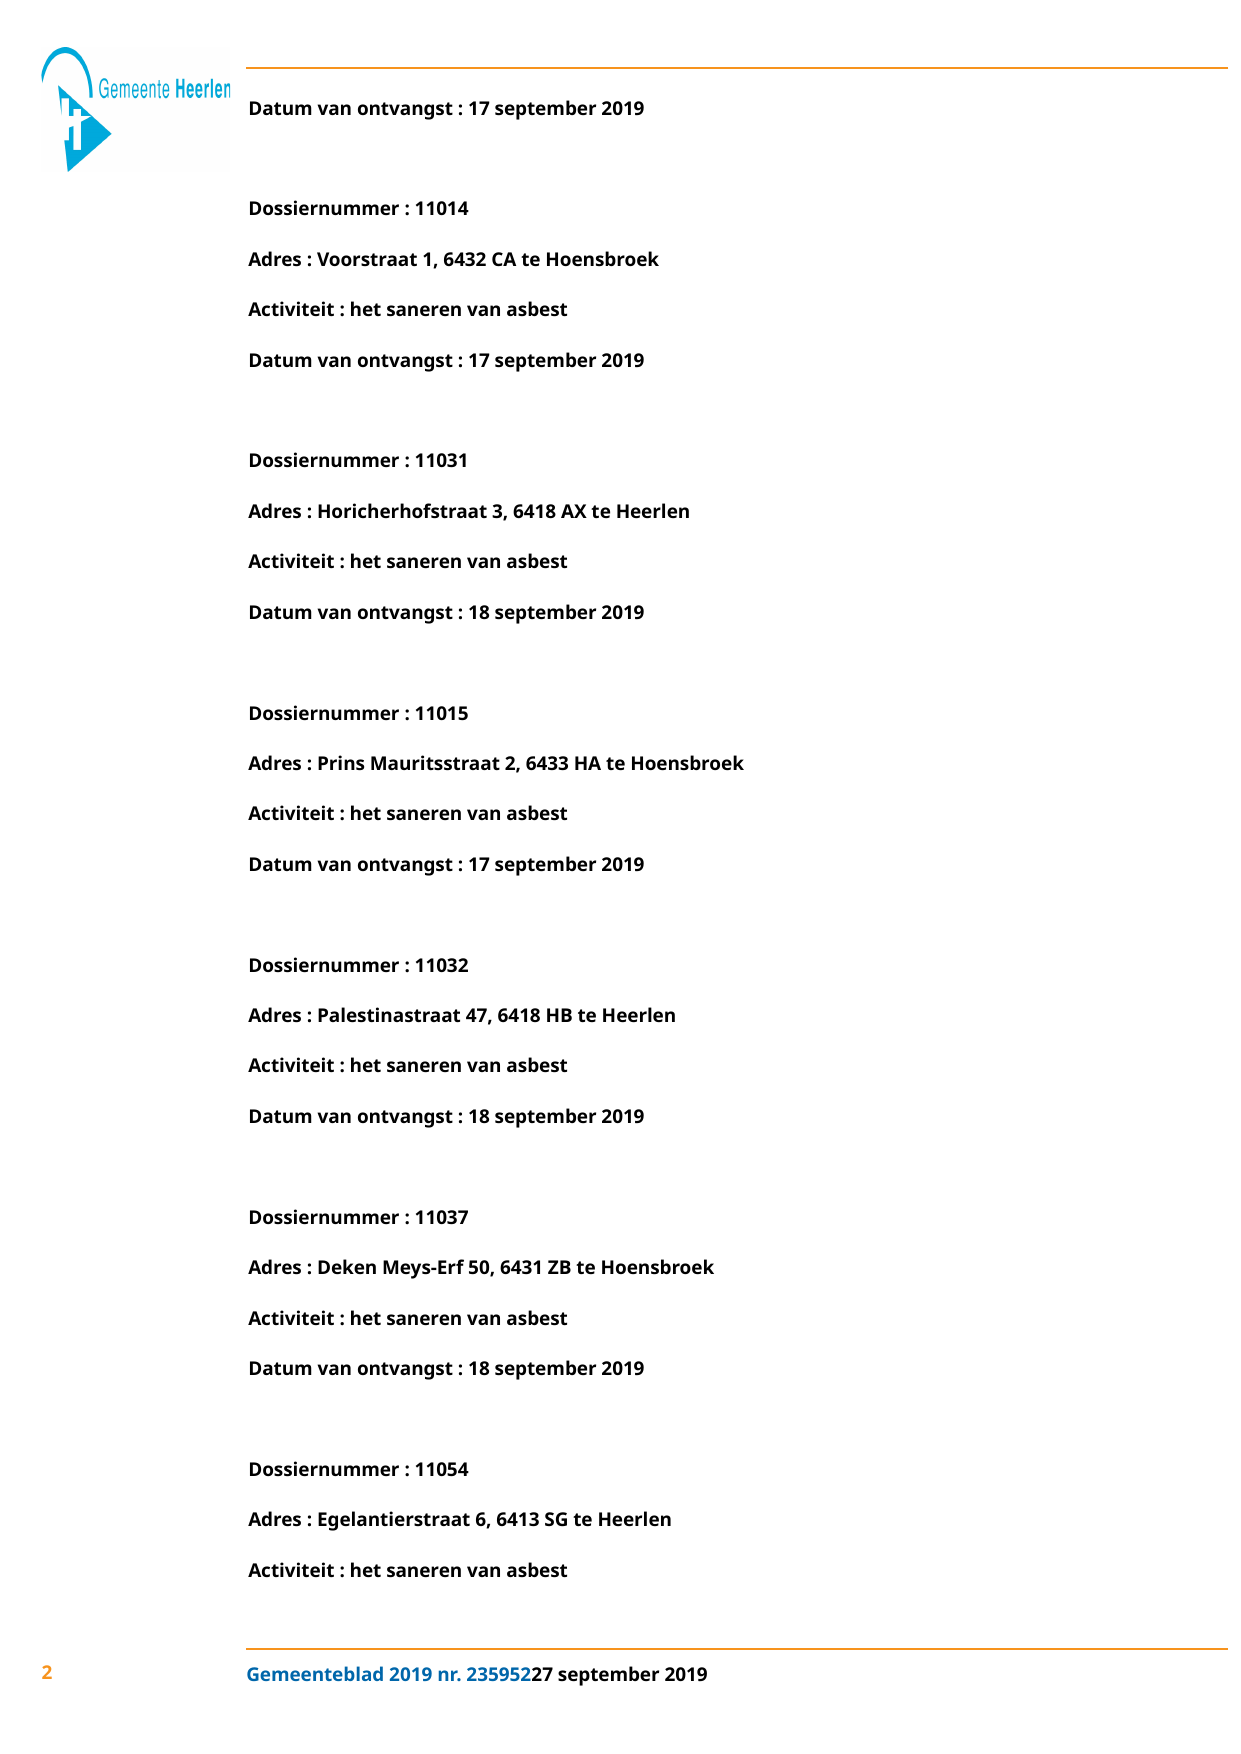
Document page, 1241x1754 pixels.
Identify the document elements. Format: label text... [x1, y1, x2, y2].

text Activiteit : het saneren van asbest [248, 548, 1152, 574]
text Activiteit : het saneren van asbest [248, 1557, 1152, 1583]
text Adres : Voorstraat 1, 6432 CA te Hoensbroek [248, 246, 1152, 272]
text Activiteit : het saneren van asbest [248, 1053, 1152, 1078]
text Datum van ontvangst : 18 september 2019 [248, 599, 1152, 625]
text Dossiernummer : 11032 [248, 952, 1152, 978]
text Activiteit : het saneren van asbest [248, 296, 1152, 322]
text Adres : Egelantierstraat 6, 6413 SG te Heerlen [248, 1506, 1152, 1532]
text Datum van ontvangst : 18 september 2019 [248, 1103, 1152, 1129]
text Datum van ontvangst : 17 september 2019 [248, 347, 1152, 373]
text Adres : Prins Mauritsstraat 2, 6433 HA te Hoensbroek [248, 750, 1152, 776]
text Dossiernummer : 11054 [248, 1456, 1152, 1482]
text Activiteit : het saneren van asbest [248, 801, 1152, 826]
text Datum van ontvangst : 18 september 2019 [248, 1355, 1152, 1381]
text Dossiernummer : 11015 [248, 700, 1152, 726]
text Adres : Deken Meys-Erf 50, 6431 ZB te Hoensbroek [248, 1254, 1152, 1280]
text Adres : Palestinastraat 47, 6418 HB te Heerlen [248, 1002, 1152, 1028]
text Adres : Horicherhofstraat 3, 6418 AX te Heerlen [248, 498, 1152, 524]
text Dossiernummer : 11014 [248, 196, 1152, 221]
text Dossiernummer : 11037 [248, 1204, 1152, 1230]
picture [41, 47, 231, 172]
text Datum van ontvangst : 17 september 2019 [248, 95, 1152, 121]
text Dossiernummer : 11031 [248, 448, 1152, 473]
text Datum van ontvangst : 17 september 2019 [248, 851, 1152, 877]
text Activiteit : het saneren van asbest [248, 1305, 1152, 1331]
picture [41, 47, 59, 70]
